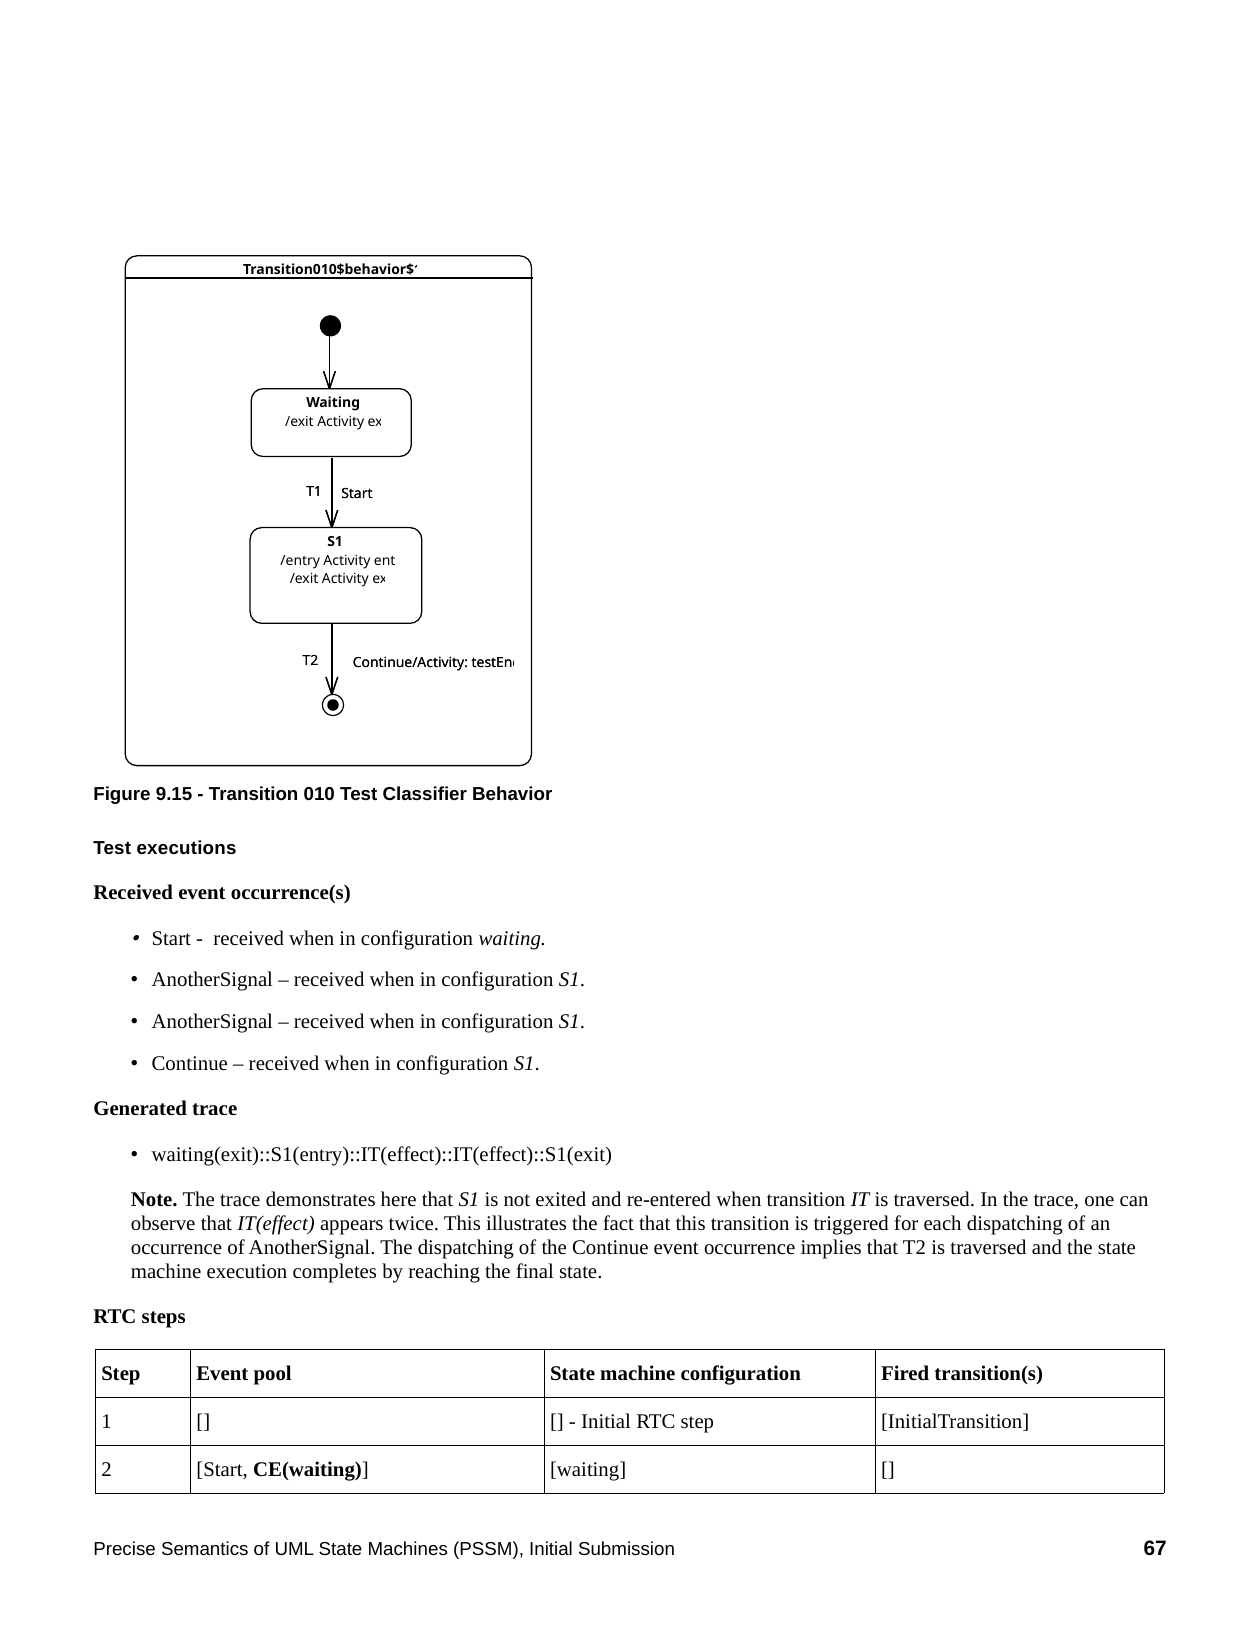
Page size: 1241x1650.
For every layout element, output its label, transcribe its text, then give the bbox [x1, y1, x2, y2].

table_cell [InitialTransition] [876, 1398, 1164, 1445]
list AnotherSignal – received when in configuration S1. [131, 966, 1164, 991]
text Figure 9.15 - Transition 010 Test Classifier Behavior [93, 243, 565, 804]
text Received event occurrence(s) [93, 880, 1164, 904]
text RTC steps [93, 1304, 1164, 1328]
table_header Fired transition(s) [876, 1350, 1164, 1397]
table_cell [] [191, 1398, 544, 1445]
table_header Step [96, 1350, 190, 1397]
table_cell [waiting] [545, 1446, 875, 1492]
table_cell 1 [96, 1398, 190, 1445]
list AnotherSignal – received when in configuration S1. [131, 1008, 1164, 1033]
list Start - received when in configuration waiting. [131, 925, 1164, 950]
table_cell [Start, CE(waiting)] [191, 1446, 544, 1492]
text Generated trace [93, 1096, 1164, 1120]
table_cell [] [876, 1446, 1164, 1492]
list Continue – received when in configuration S1. [131, 1050, 1164, 1075]
table_cell [] - Initial RTC step [545, 1398, 875, 1445]
text Note. The trace demonstrates here that S1 is not exited and re-entered when transition IT is traversed. In the trace, one can observe that IT(effect) appears twice. This illustrates the fact that this transition is triggered for each dispatching of an occurrence of AnotherSignal. The dispatching of the Continue event occurrence implies that T2 is traversed and the state machine execution completes by reaching the final state. [131, 1187, 1164, 1283]
list waiting(exit)::S1(entry)::IT(effect)::IT(effect)::S1(exit) [131, 1141, 1164, 1166]
table_header Event pool [191, 1350, 544, 1397]
table_header State machine configuration [545, 1350, 875, 1397]
subtitle Test executions [93, 231, 1164, 859]
table_cell 2 [96, 1446, 190, 1492]
